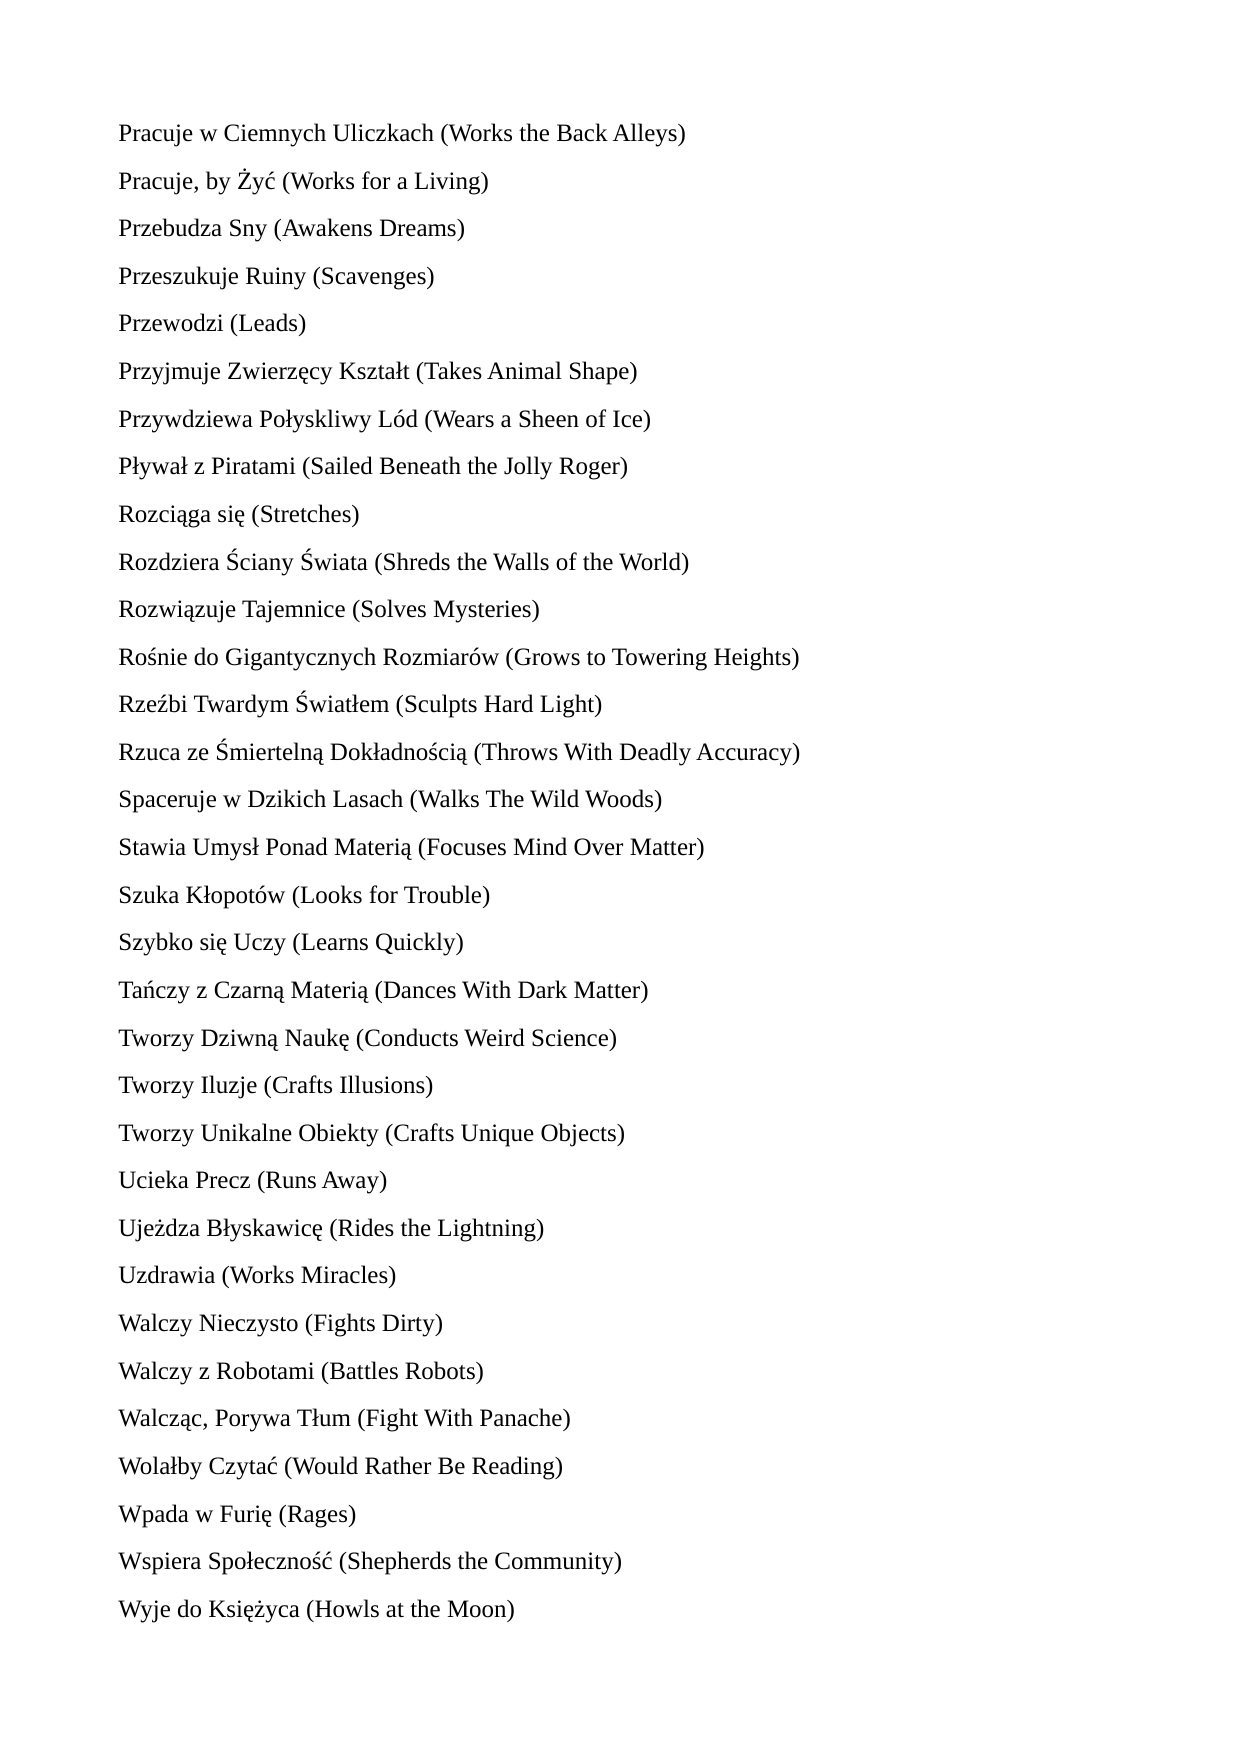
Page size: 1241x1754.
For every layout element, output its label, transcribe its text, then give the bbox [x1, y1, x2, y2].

text Wyje do Księżyca (Howls at the Moon) [118, 1594, 1122, 1623]
text Uzdrawia (Works Miracles) [118, 1261, 1122, 1289]
text Rozdziera Ściany Świata (Shreds the Walls of the World) [118, 547, 1122, 575]
text Ujeżdza Błyskawicę (Rides the Lightning) [118, 1213, 1122, 1242]
text Rzeźbi Twardym Światłem (Sculpts Hard Light) [118, 689, 1122, 718]
text Rzuca ze Śmiertelną Dokładnością (Throws With Deadly Accuracy) [118, 737, 1122, 766]
text Przeszukuje Ruiny (Scavenges) [118, 261, 1122, 290]
text Pracuje, by Żyć (Works for a Living) [118, 166, 1122, 194]
text Rozciąga się (Stretches) [118, 499, 1122, 528]
text Stawia Umysł Ponad Materią (Focuses Mind Over Matter) [118, 832, 1122, 861]
text Ucieka Precz (Runs Away) [118, 1165, 1122, 1194]
text Rozwiązuje Tajemnice (Solves Mysteries) [118, 594, 1122, 623]
text Rośnie do Gigantycznych Rozmiarów (Grows to Towering Heights) [118, 642, 1122, 671]
text Tworzy Iluzje (Crafts Illusions) [118, 1070, 1122, 1099]
text Walczy z Robotami (Battles Robots) [118, 1356, 1122, 1384]
text Spaceruje w Dzikich Lasach (Walks The Wild Woods) [118, 784, 1122, 813]
text Przywdziewa Połyskliwy Lód (Wears a Sheen of Ice) [118, 404, 1122, 432]
text Szybko się Uczy (Learns Quickly) [118, 927, 1122, 956]
text Wspiera Społeczność (Shepherds the Community) [118, 1546, 1122, 1575]
text Szuka Kłopotów (Looks for Trouble) [118, 880, 1122, 908]
text Przewodzi (Leads) [118, 308, 1122, 337]
text Walczy Nieczysto (Fights Dirty) [118, 1308, 1122, 1337]
text Tańczy z Czarną Materią (Dances With Dark Matter) [118, 975, 1122, 1004]
text Wolałby Czytać (Would Rather Be Reading) [118, 1451, 1122, 1480]
text Walcząc, Porywa Tłum (Fight With Panache) [118, 1403, 1122, 1432]
text Przebudza Sny (Awakens Dreams) [118, 213, 1122, 242]
text Wpada w Furię (Rages) [118, 1499, 1122, 1527]
text Tworzy Dziwną Naukę (Conducts Weird Science) [118, 1023, 1122, 1051]
text Pracuje w Ciemnych Uliczkach (Works the Back Alleys) [118, 118, 1122, 147]
text Przyjmuje Zwierzęcy Kształt (Takes Animal Shape) [118, 356, 1122, 385]
text Tworzy Unikalne Obiekty (Crafts Unique Objects) [118, 1118, 1122, 1147]
text Pływał z Piratami (Sailed Beneath the Jolly Roger) [118, 451, 1122, 480]
